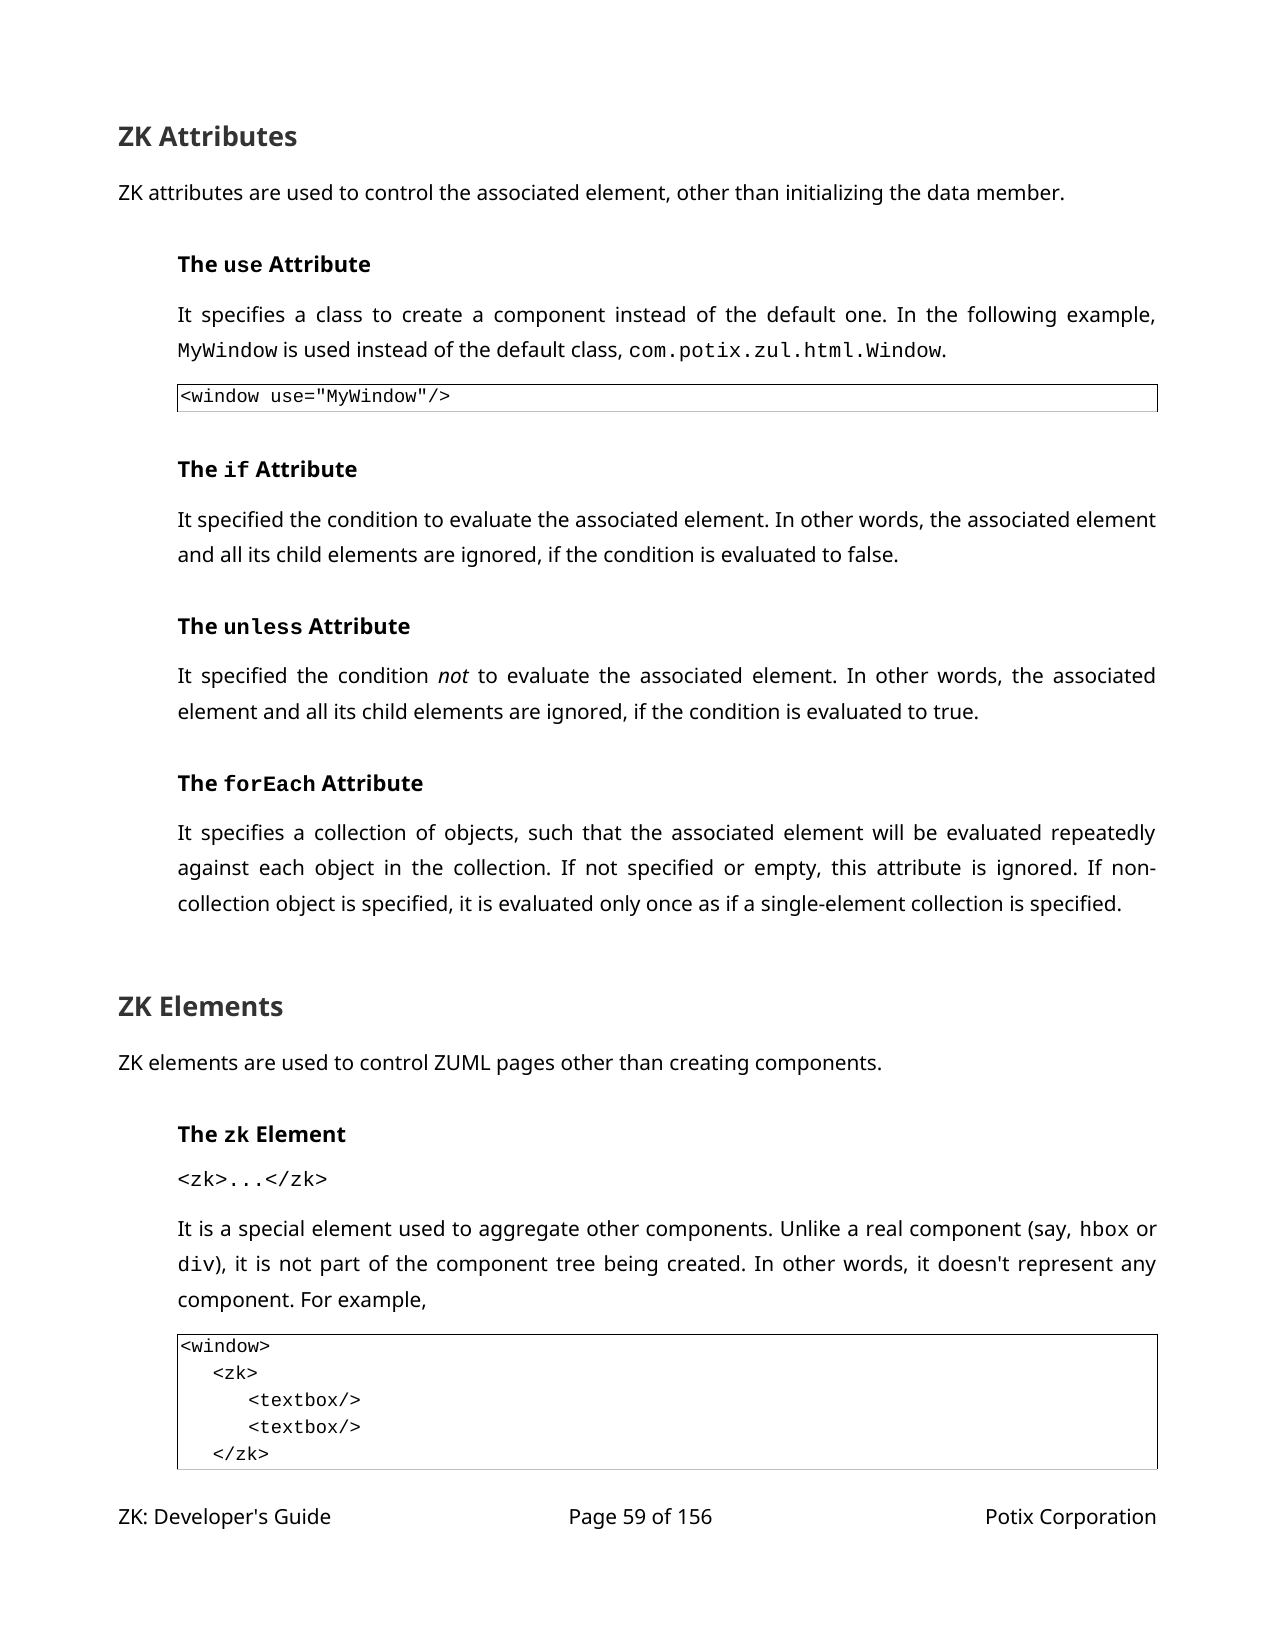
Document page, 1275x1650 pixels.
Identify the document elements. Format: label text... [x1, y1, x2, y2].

text It specified the condition not to evaluate the associated element. In other words, the associated element and all its child elements are ignored, if the condition is evaluated to true. [177, 662, 1157, 725]
text It specifies a collection of objects, such that the associated element will be evaluated repeatedly against each object in the collection. If not specified or empty, this attribute is ignored. If non-collection object is specified, it is evaluated only once as if a single-element collection is specified. [177, 818, 1157, 917]
subtitle The unless Attribute [177, 611, 1157, 641]
subtitle ZK Attributes [118, 118, 1157, 155]
text It specifies a class to create a component instead of the default one. In the following example, MyWindow is used instead of the default class, com.potix.zul.html.Window. [177, 300, 1157, 364]
text </zk> [178, 1442, 1157, 1469]
subtitle The zk Element [177, 1119, 1157, 1149]
text It specified the condition to evaluate the associated element. In other words, the associated element and all its child elements are ignored, if the condition is evaluated to false. [177, 505, 1157, 568]
subtitle ZK Elements [118, 988, 1157, 1024]
text ZK attributes are used to control the associated element, other than initializing the data member. [118, 178, 1157, 207]
subtitle The if Attribute [177, 454, 1157, 484]
text <window use="MyWindow"/> [178, 385, 1157, 411]
text <textbox/> <textbox/> [178, 1388, 1157, 1439]
text <zk> [178, 1361, 1157, 1385]
text <zk>...</zk> [177, 1169, 1157, 1193]
text <window> [178, 1335, 1157, 1358]
text ZK elements are used to control ZUML pages other than creating components. [118, 1048, 1157, 1076]
subtitle The use Attribute [177, 249, 1157, 279]
text It is a special element used to aggregate other components. Unlike a real component (say, hbox or div), it is not part of the component tree being created. In other words, it doesn't represent any component. For example, [177, 1214, 1157, 1313]
subtitle The forEach Attribute [177, 767, 1157, 798]
